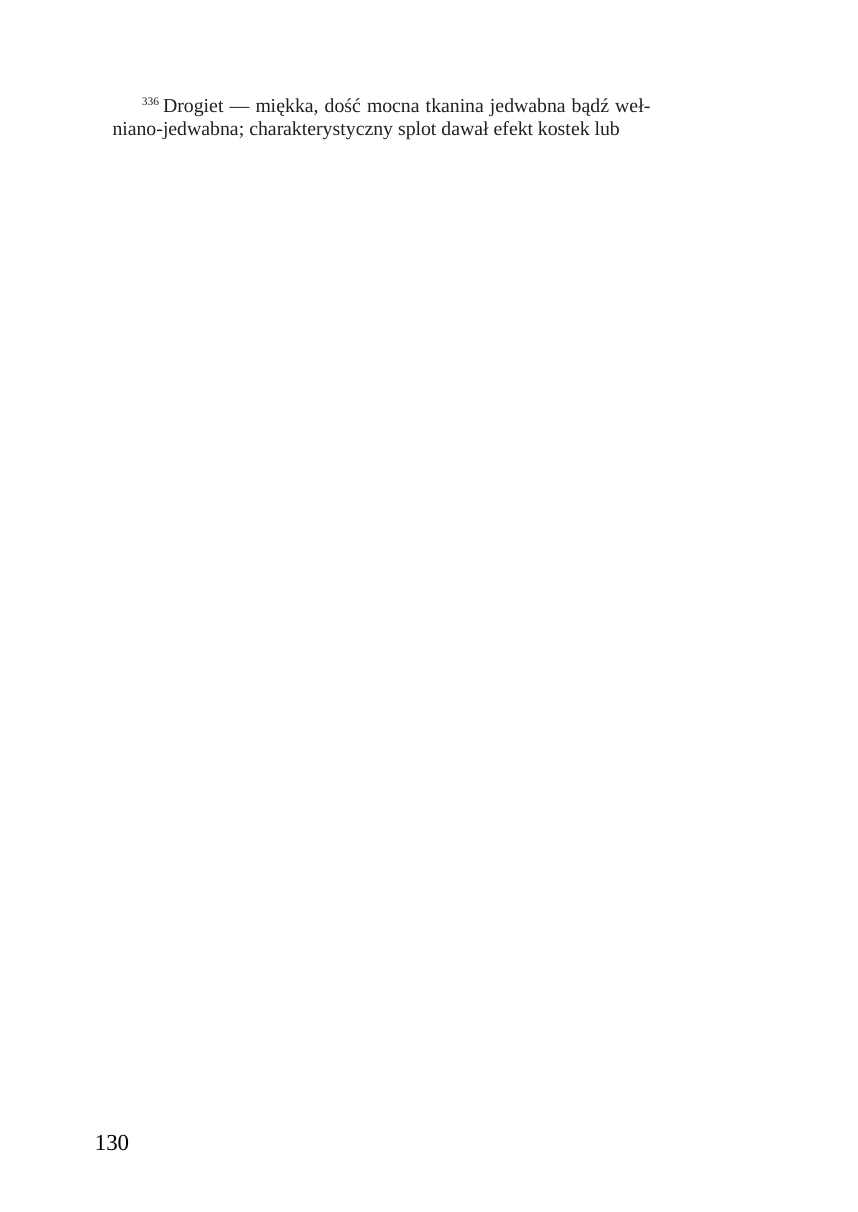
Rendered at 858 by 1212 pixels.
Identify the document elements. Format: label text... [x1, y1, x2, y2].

text 336 Drogiet — miękka, dość mocna tkanina jedwabna bądź weł- niano-jedwabna; charakterystyczny splot dawał efekt kostek lub [112, 94, 651, 140]
